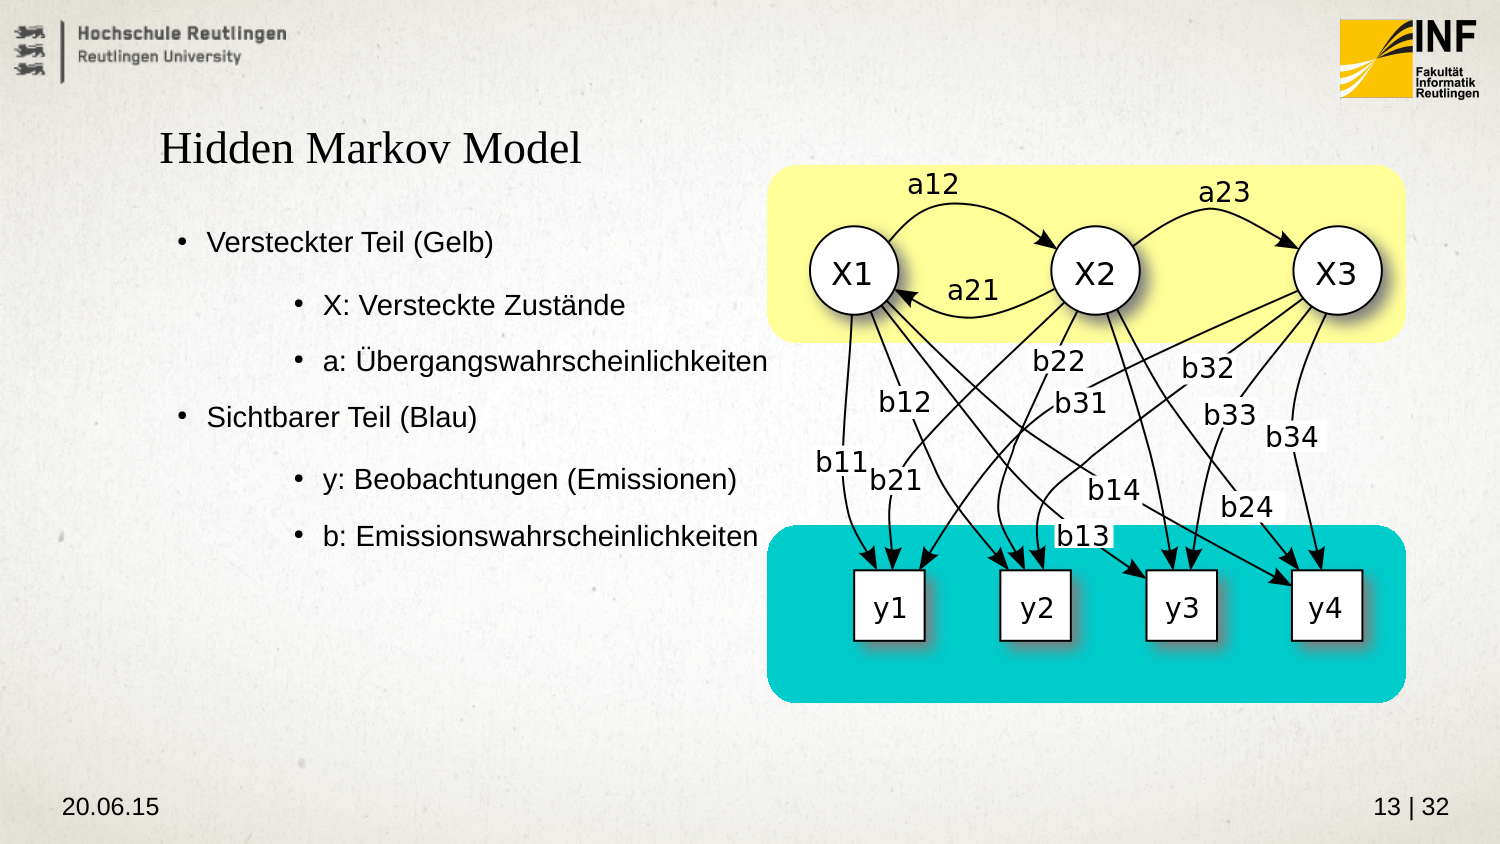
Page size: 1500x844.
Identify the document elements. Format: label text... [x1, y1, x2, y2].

picture [0, 0, 1500, 844]
title Hidden Markov Model [159, 106, 1341, 188]
list Versteckter Teil (Gelb) X: Versteckte Zustände a: Übergangswahrscheinlichkeiten Sichtbarer Teil (Blau) y: Beobachtungen (Emissionen) b: Emissionswahrscheinlichkeiten [159, 224, 1341, 732]
